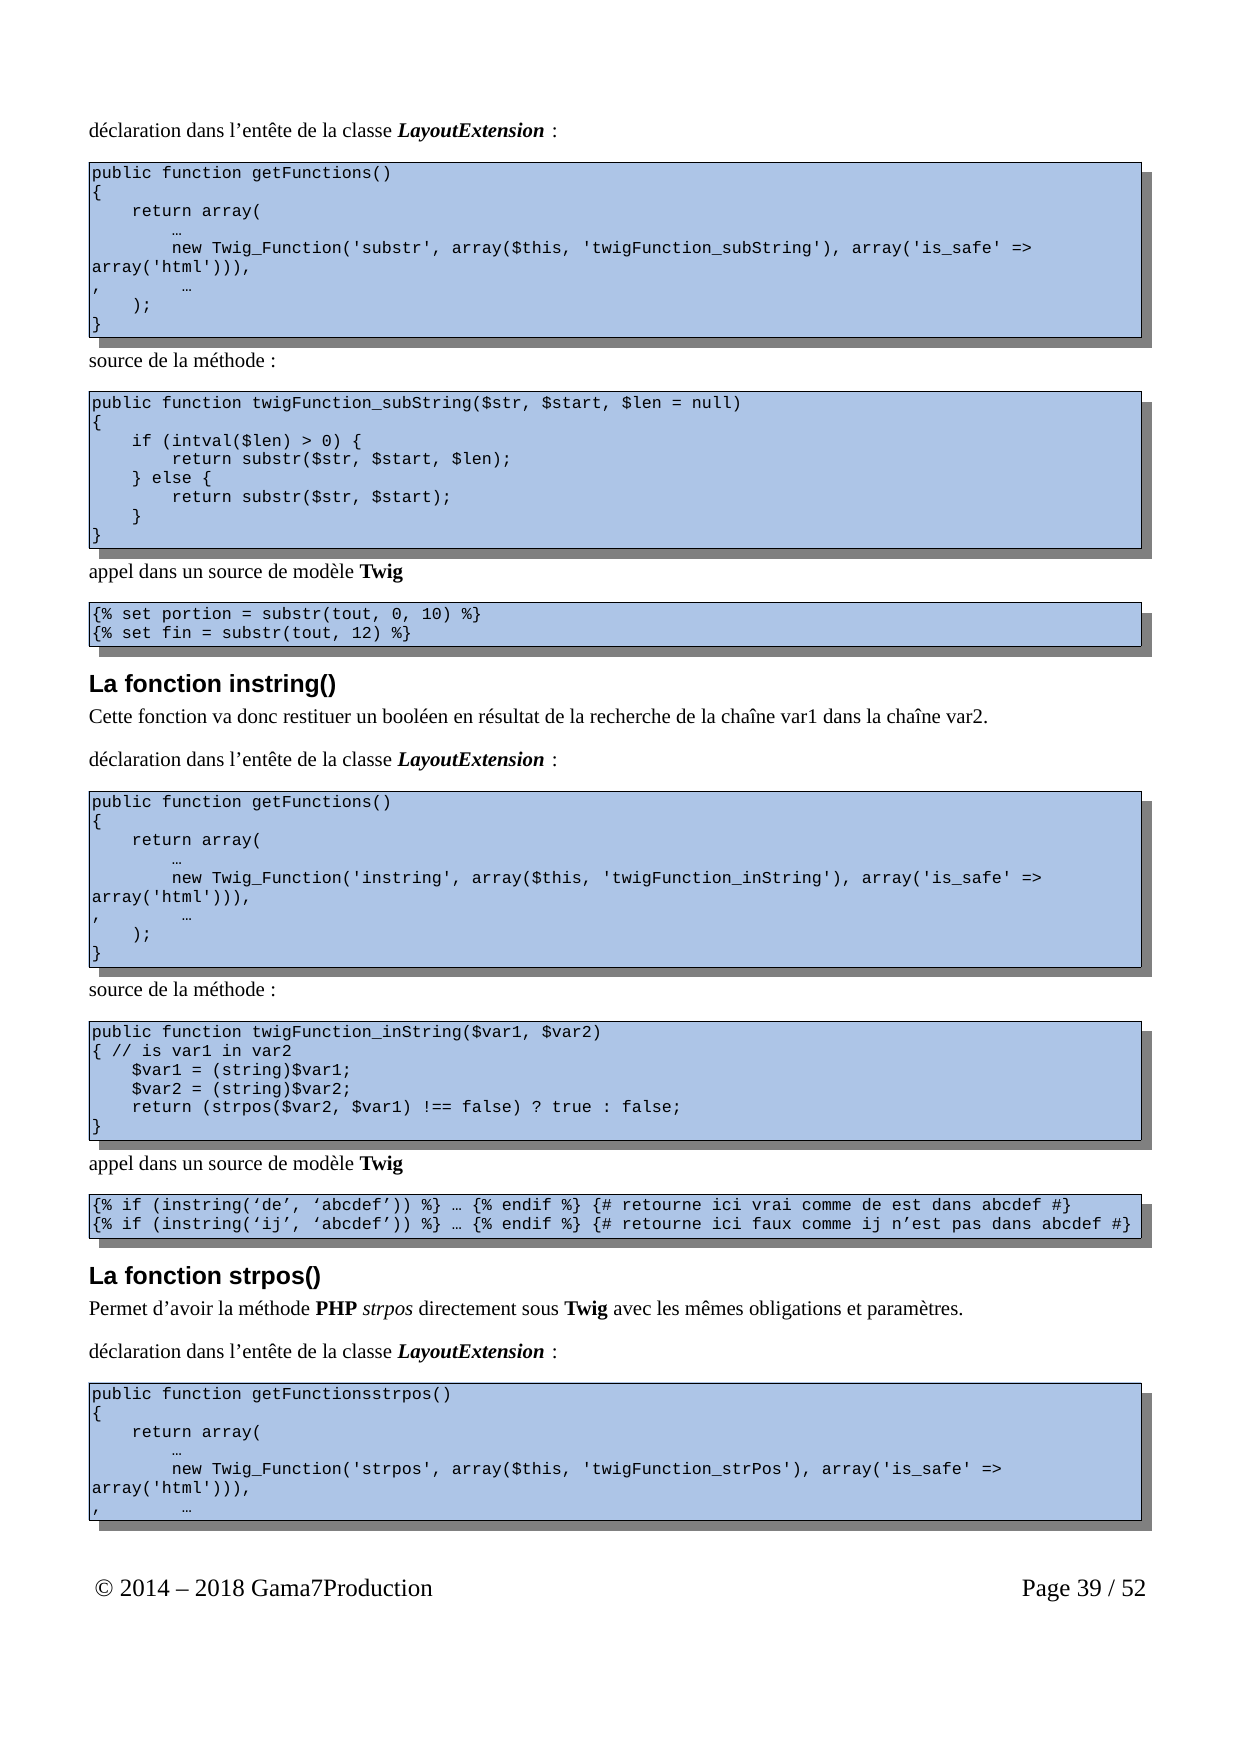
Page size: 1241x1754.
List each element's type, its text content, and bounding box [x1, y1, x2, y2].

text appel dans un source de modèle Twig [88, 559, 1152, 583]
text return substr($str, $start, $len); [90, 448, 1141, 467]
text return (strpos($var2, $var1) !== false) ? true : false; [90, 1096, 1141, 1115]
text public function getFunctions() [90, 792, 1141, 810]
text … [90, 847, 1141, 866]
text { [90, 810, 1141, 828]
text } [90, 312, 1141, 337]
text Cette fonction va donc restituer un booléen en résultat de la recherche de la chaîne var1 dans la chaîne var2. [88, 704, 1152, 728]
text public function getFunctions() [90, 163, 1141, 180]
text source de la méthode : [88, 977, 1152, 1001]
text } [90, 523, 1141, 548]
text {% set portion = substr(tout, 0, 10) %} [90, 603, 1141, 621]
text appel dans un source de modèle Twig [88, 1150, 1152, 1174]
text , … [90, 275, 1141, 293]
text déclaration dans l’entête de la classe LayoutExtension : [88, 747, 1152, 771]
text , … [90, 1496, 1141, 1520]
text new Twig_Function('instring', array($this, 'twigFunction_inString'), array('is_safe' => array('html'))), [90, 866, 1141, 904]
subtitle La fonction strpos() [88, 1261, 1152, 1289]
text return array( [90, 199, 1141, 218]
text { [90, 180, 1141, 199]
text return array( [90, 828, 1141, 847]
text } [90, 1115, 1141, 1140]
text … [90, 218, 1141, 237]
text } [90, 504, 1141, 523]
text source de la méthode : [88, 348, 1152, 372]
text public function twigFunction_inString($var1, $var2) [90, 1022, 1141, 1039]
text … [90, 1439, 1141, 1458]
text {% if (instring(‘ij’, ‘abcdef’)) %} … {% endif %} {# retourne ici faux comme ij n’est pas dans abcdef #} [90, 1213, 1141, 1238]
text } [90, 942, 1141, 967]
text new Twig_Function('substr', array($this, 'twigFunction_subString'), array('is_safe' => array('html'))), [90, 237, 1141, 275]
text } else { [90, 467, 1141, 486]
text { // is var1 in var2 [90, 1039, 1141, 1058]
text {% if (instring(‘de’, ‘abcdef’)) %} … {% endif %} {# retourne ici vrai comme de est dans abcdef #} [90, 1195, 1141, 1213]
subtitle La fonction instring() [88, 669, 1152, 698]
text déclaration dans l’entête de la classe LayoutExtension : [88, 1339, 1152, 1363]
text { [90, 1401, 1141, 1420]
text {% set fin = substr(tout, 12) %} [90, 621, 1141, 646]
text new Twig_Function('strpos', array($this, 'twigFunction_strPos'), array('is_safe' => array('html'))), [90, 1458, 1141, 1496]
text if (intval($len) > 0) { [90, 429, 1141, 448]
text , … [90, 904, 1141, 923]
text ); [90, 293, 1141, 312]
text déclaration dans l’entête de la classe LayoutExtension : [88, 118, 1152, 142]
text { [90, 410, 1141, 429]
text return array( [90, 1420, 1141, 1439]
text Permet d’avoir la méthode PHP strpos directement sous Twig avec les mêmes obligations et paramètres. [88, 1296, 1152, 1319]
text $var1 = (string)$var1; [90, 1058, 1141, 1077]
text return substr($str, $start); [90, 486, 1141, 504]
text public function twigFunction_subString($str, $start, $len = null) [90, 392, 1141, 410]
text public function getFunctionsstrpos() [90, 1384, 1141, 1401]
text $var2 = (string)$var2; [90, 1077, 1141, 1096]
text ); [90, 923, 1141, 942]
